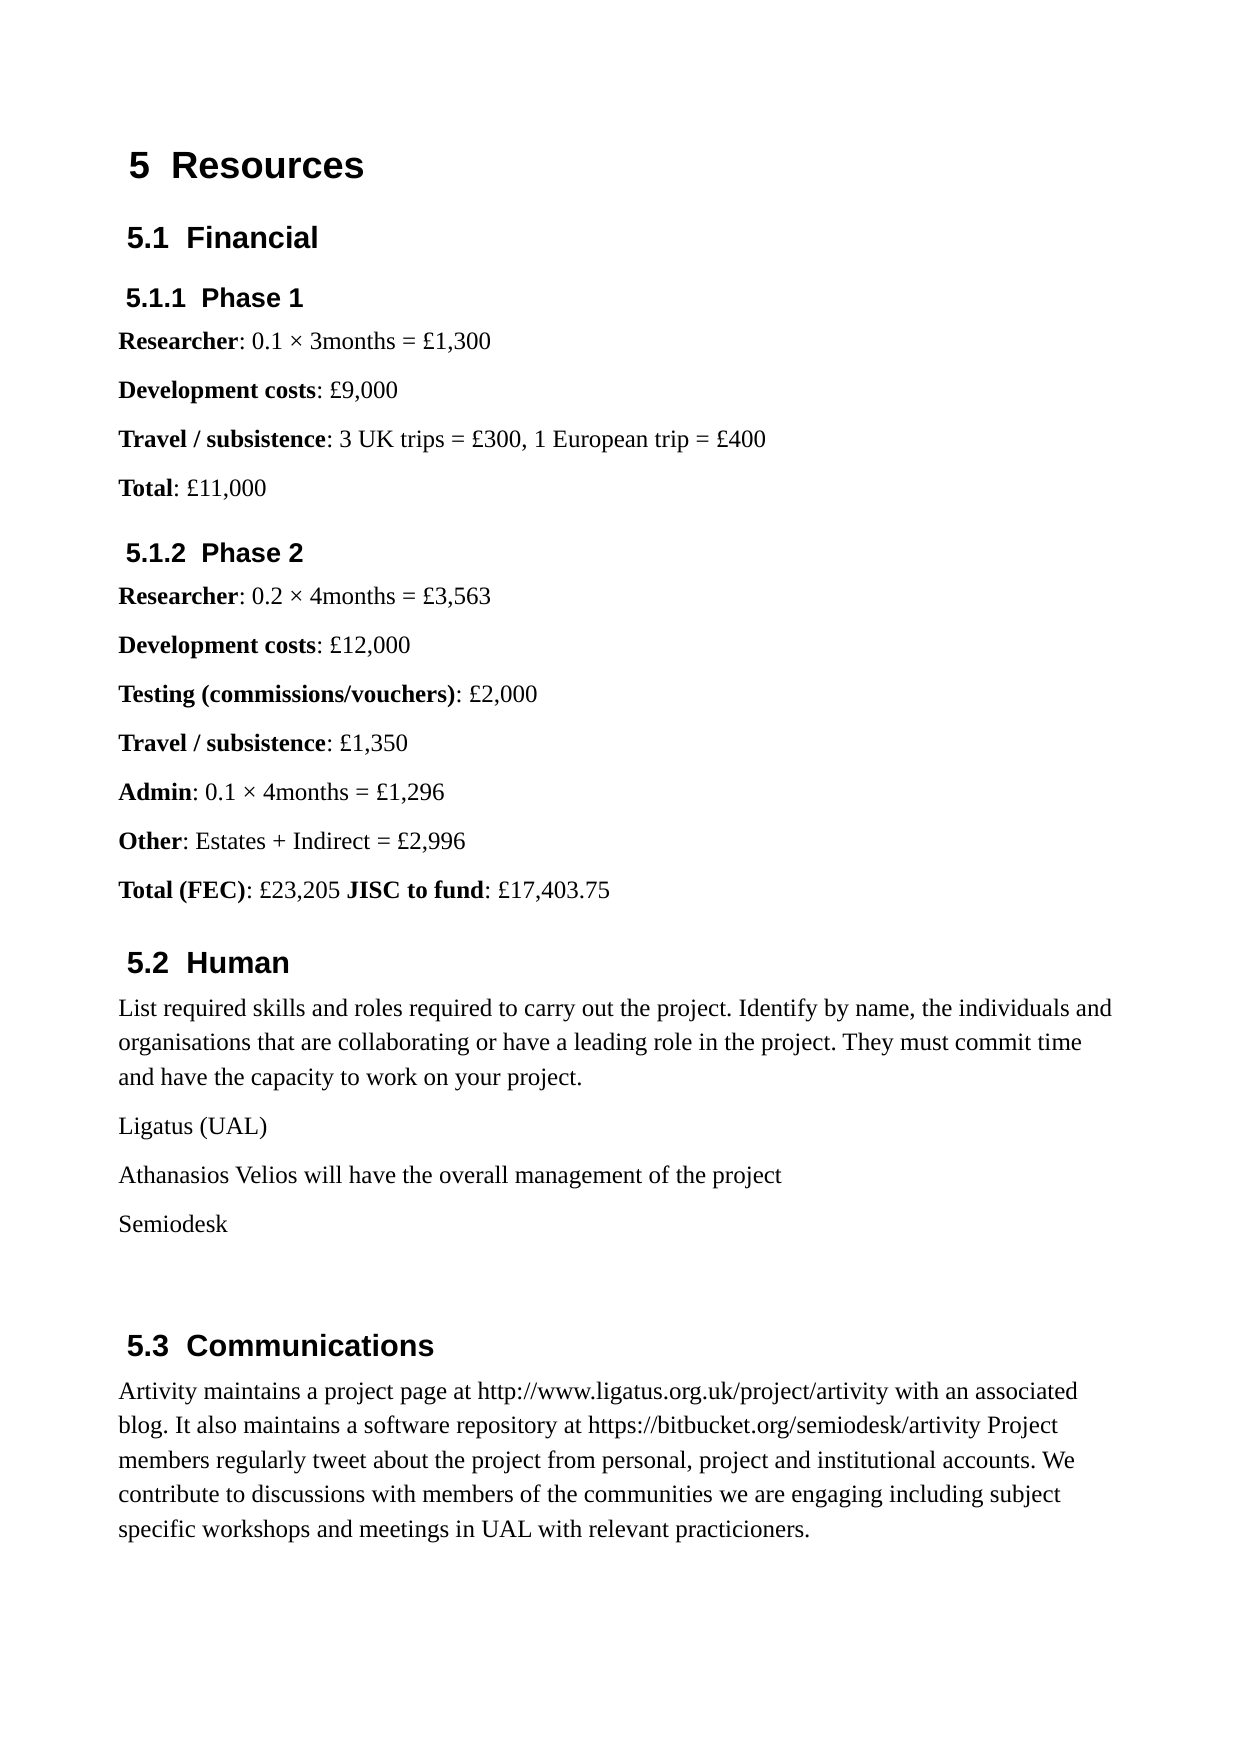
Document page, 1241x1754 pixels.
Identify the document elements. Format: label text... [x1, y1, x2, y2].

text Total: £11,000 [118, 473, 1122, 502]
subtitle Communications [118, 1328, 1122, 1363]
text Ligatus (UAL) [118, 1111, 1122, 1140]
text Athanasios Velios will have the overall management of the project [118, 1160, 1122, 1189]
subtitle Resources [118, 143, 1122, 187]
text Other: Estates + Indirect = £2,996 [118, 826, 1122, 855]
subtitle Human [118, 945, 1122, 980]
text Researcher: 0.1 × 3months = £1,300 [118, 326, 1122, 355]
text Development costs: £9,000 [118, 375, 1122, 404]
text Testing (commissions/vouchers): £2,000 [118, 679, 1122, 708]
subtitle Phase 2 [118, 537, 1122, 568]
text Researcher: 0.2 × 4months = £3,563 [118, 581, 1122, 609]
text Travel / subsistence: £1,350 [118, 728, 1122, 757]
subtitle Phase 1 [118, 282, 1122, 314]
text List required skills and roles required to carry out the project. Identify by name, the individuals and organisations that are collaborating or have a leading role in the project. They must commit time and have the capacity to work on your project. [118, 993, 1122, 1091]
text Total (FEC): £23,205 JISC to fund: £17,403.75 [118, 875, 1122, 904]
text Admin: 0.1 × 4months = £1,296 [118, 777, 1122, 806]
text Semiodesk [118, 1209, 1122, 1238]
text Development costs: £12,000 [118, 630, 1122, 659]
subtitle Financial [118, 220, 1122, 255]
text Artivity maintains a project page at http://www.ligatus.org.uk/project/artivity with an associated blog. It also maintains a software repository at https://bitbucket.org/semiodesk/artivity Project members regularly tweet about the project from personal, project and institutional accounts. We contribute to discussions with members of the communities we are engaging including subject specific workshops and meetings in UAL with relevant practicioners. [118, 1376, 1122, 1542]
text Travel / subsistence: 3 UK trips = £300, 1 European trip = £400 [118, 424, 1122, 453]
